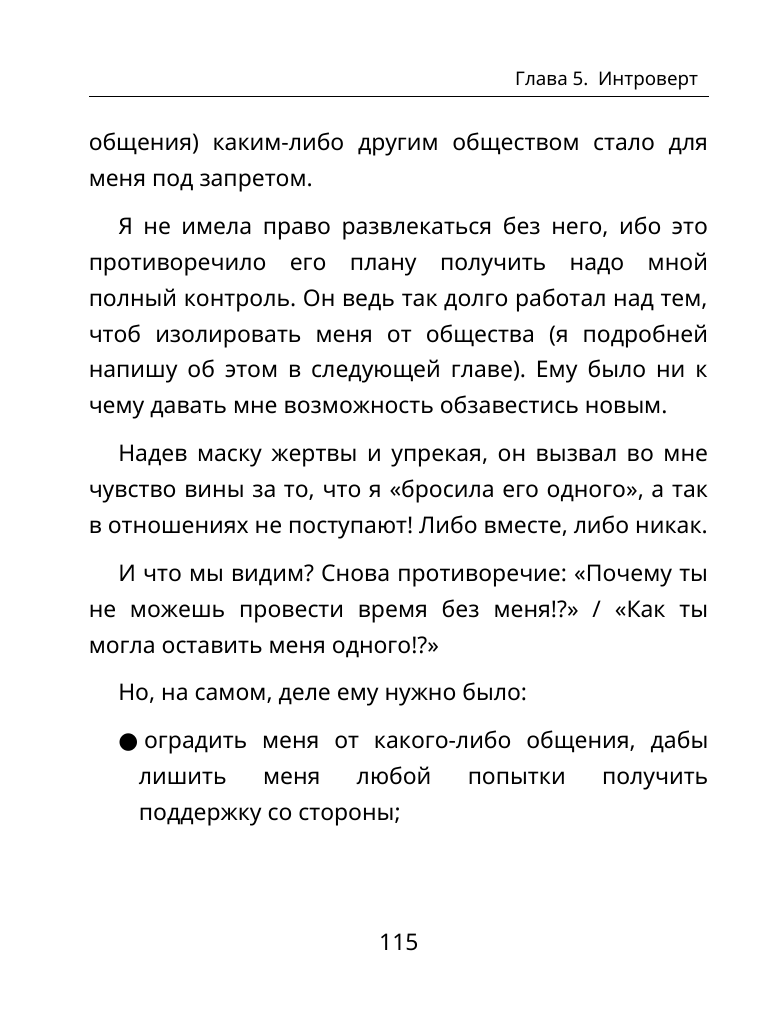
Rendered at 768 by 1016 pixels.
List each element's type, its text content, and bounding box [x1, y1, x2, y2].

text Но, на самом, деле ему нужно было: [88, 676, 709, 707]
text общения) каким-либо другим обществом стало для меня под запретом. [88, 126, 709, 193]
text И что мы видим? Снова противоречие: «Почему ты не можешь провести время без меня!?» / «Как ты могла оставить меня одного!?» [88, 557, 709, 660]
list оградить меня от какого-либо общения, дабы лишить меня любой попытки получить поддержку со стороны; [118, 724, 709, 827]
text Надев маску жертвы и упрекая, он вызвал во мне чувство вины за то, что я «бросила его одного», а так в отношениях не поступают! Либо вместе, либо никак. [88, 437, 709, 540]
text Я не имела право развлекаться без него, ибо это противоречило его плану получить надо мной полный контроль. Он ведь так долго работал над тем, чтоб изолировать меня от общества (я подробней напишу об этом в следующей главе). Ему было ни к чему давать мне возможность обзавестись новым. [88, 210, 709, 421]
